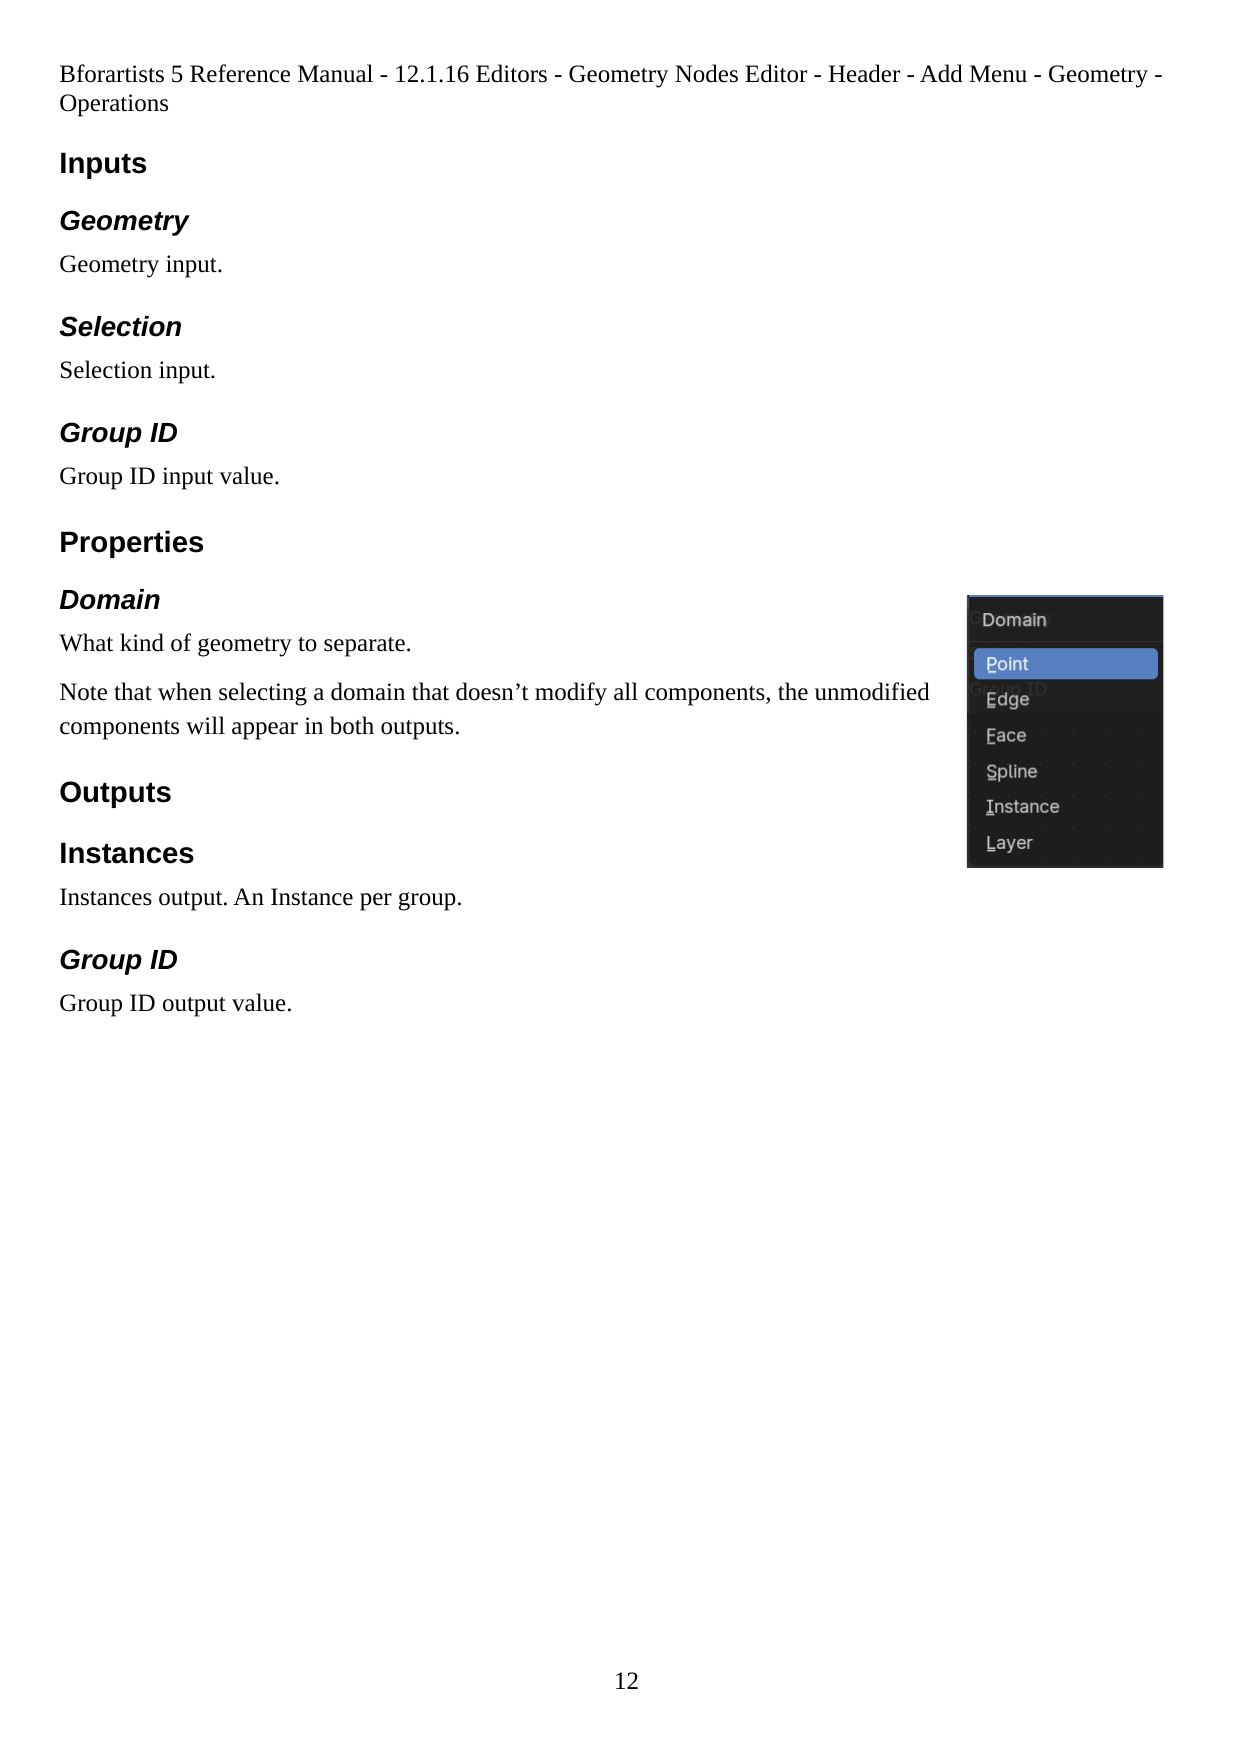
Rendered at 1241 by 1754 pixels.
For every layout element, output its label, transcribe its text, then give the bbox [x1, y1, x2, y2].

picture [966, 595, 1164, 868]
subtitle Geometry [59, 205, 1181, 237]
subtitle Group ID [59, 417, 1181, 448]
subtitle Group ID [59, 944, 1181, 976]
subtitle [1164, 775, 1181, 809]
subtitle Properties [59, 525, 1181, 558]
subtitle Outputs [59, 775, 966, 809]
text Selection input. [59, 355, 1181, 384]
text Group ID input value. [59, 461, 1181, 490]
text Geometry input. [59, 249, 1181, 278]
subtitle Domain [59, 583, 1181, 615]
subtitle Selection [59, 311, 1181, 343]
text Instances output. An Instance per group. [59, 882, 1181, 911]
text Note that when selecting a domain that doesn’t modify all components, the unmodified components will appear in both outputs. [59, 677, 966, 740]
text What kind of geometry to separate. [59, 628, 966, 657]
text Group ID output value. [59, 988, 1181, 1017]
subtitle Inputs [59, 146, 1181, 180]
subtitle Instances [59, 836, 1181, 869]
